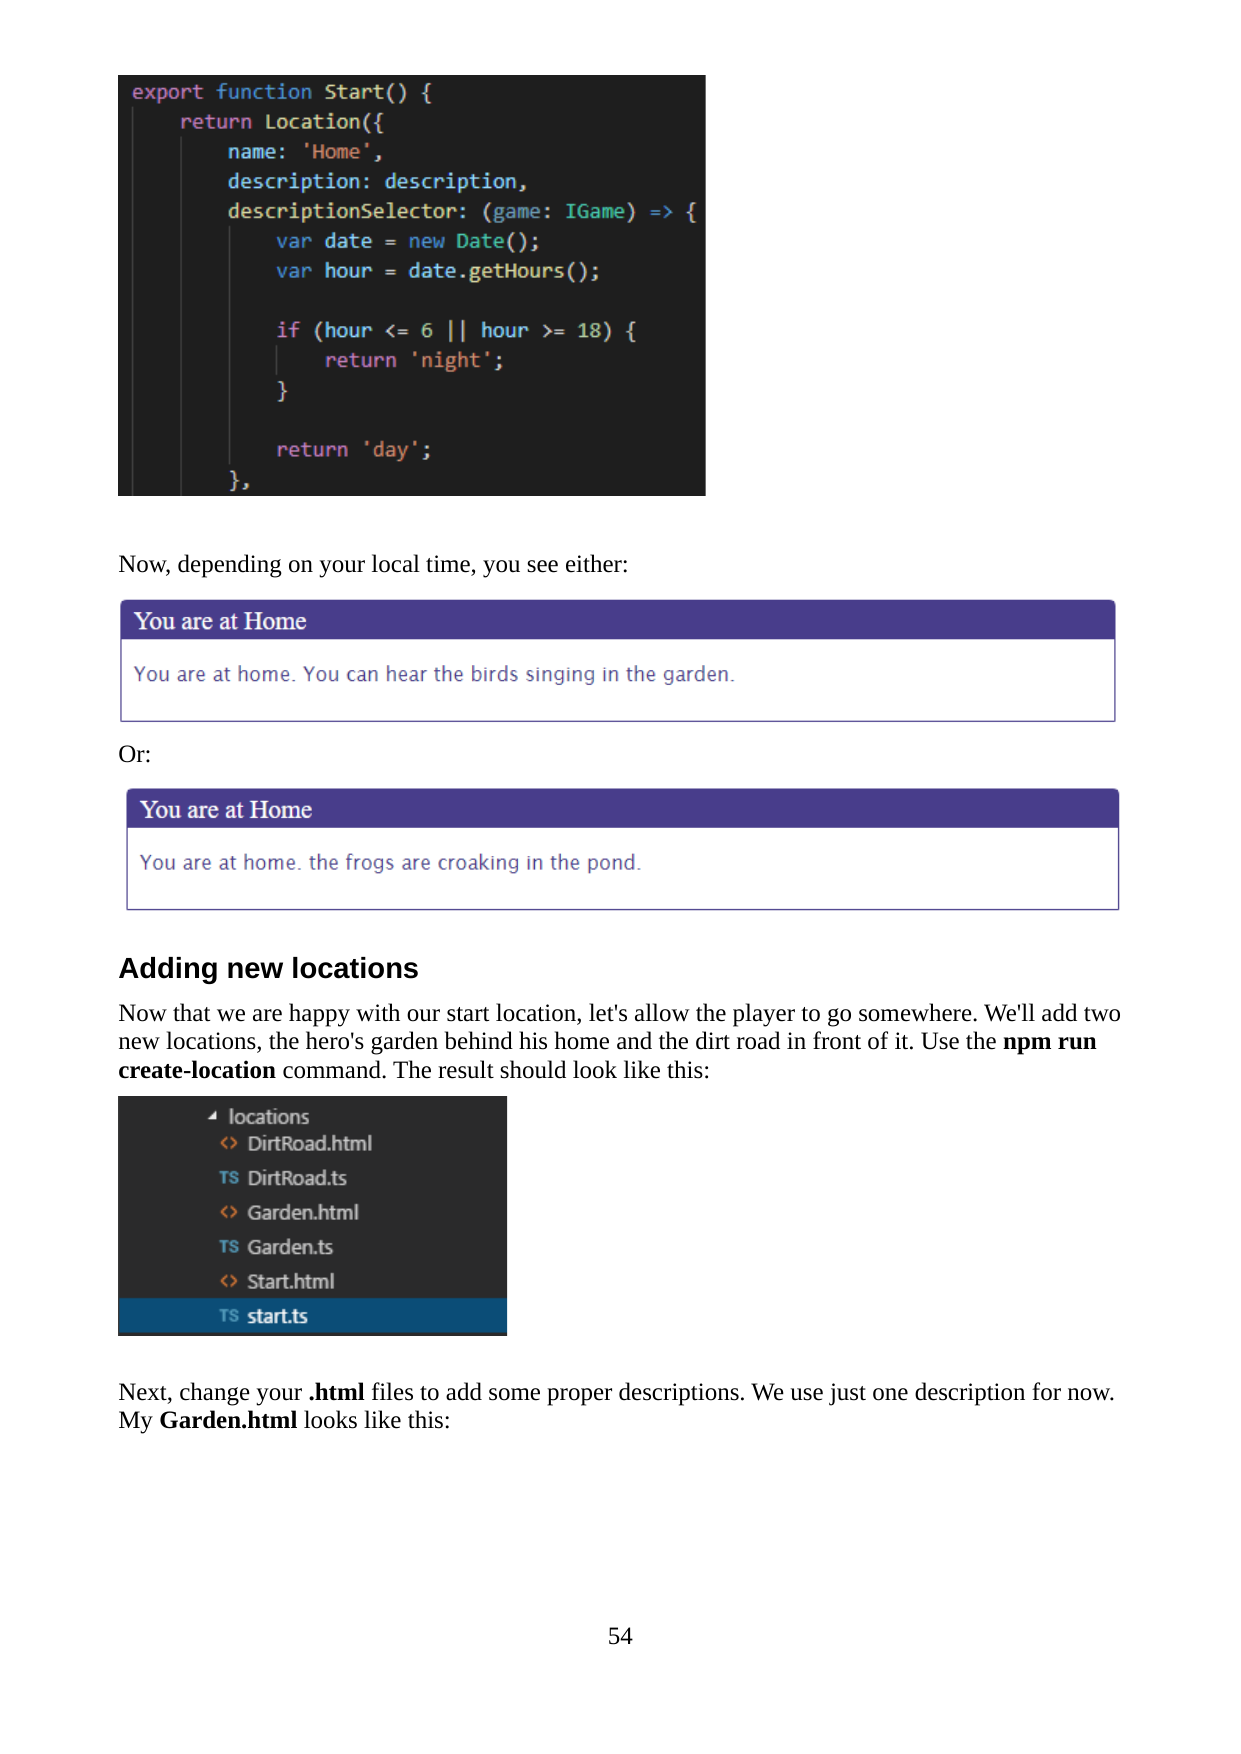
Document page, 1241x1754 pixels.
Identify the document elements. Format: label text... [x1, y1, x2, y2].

text Or: [118, 739, 1122, 768]
subtitle Adding new locations [118, 952, 1122, 985]
text Now that we are happy with our start location, let's allow the player to go somewhere. We'll add two new locations, the hero's garden behind his home and the dirt road in front of it. Use the npm run create-location command. The result should look like this: [118, 998, 1122, 1084]
text Next, change your .html files to add some proper descriptions. We use just one description for now. My Garden.html looks like this: [118, 1377, 1122, 1434]
text Now, depending on your local time, you see either: [118, 549, 1122, 578]
